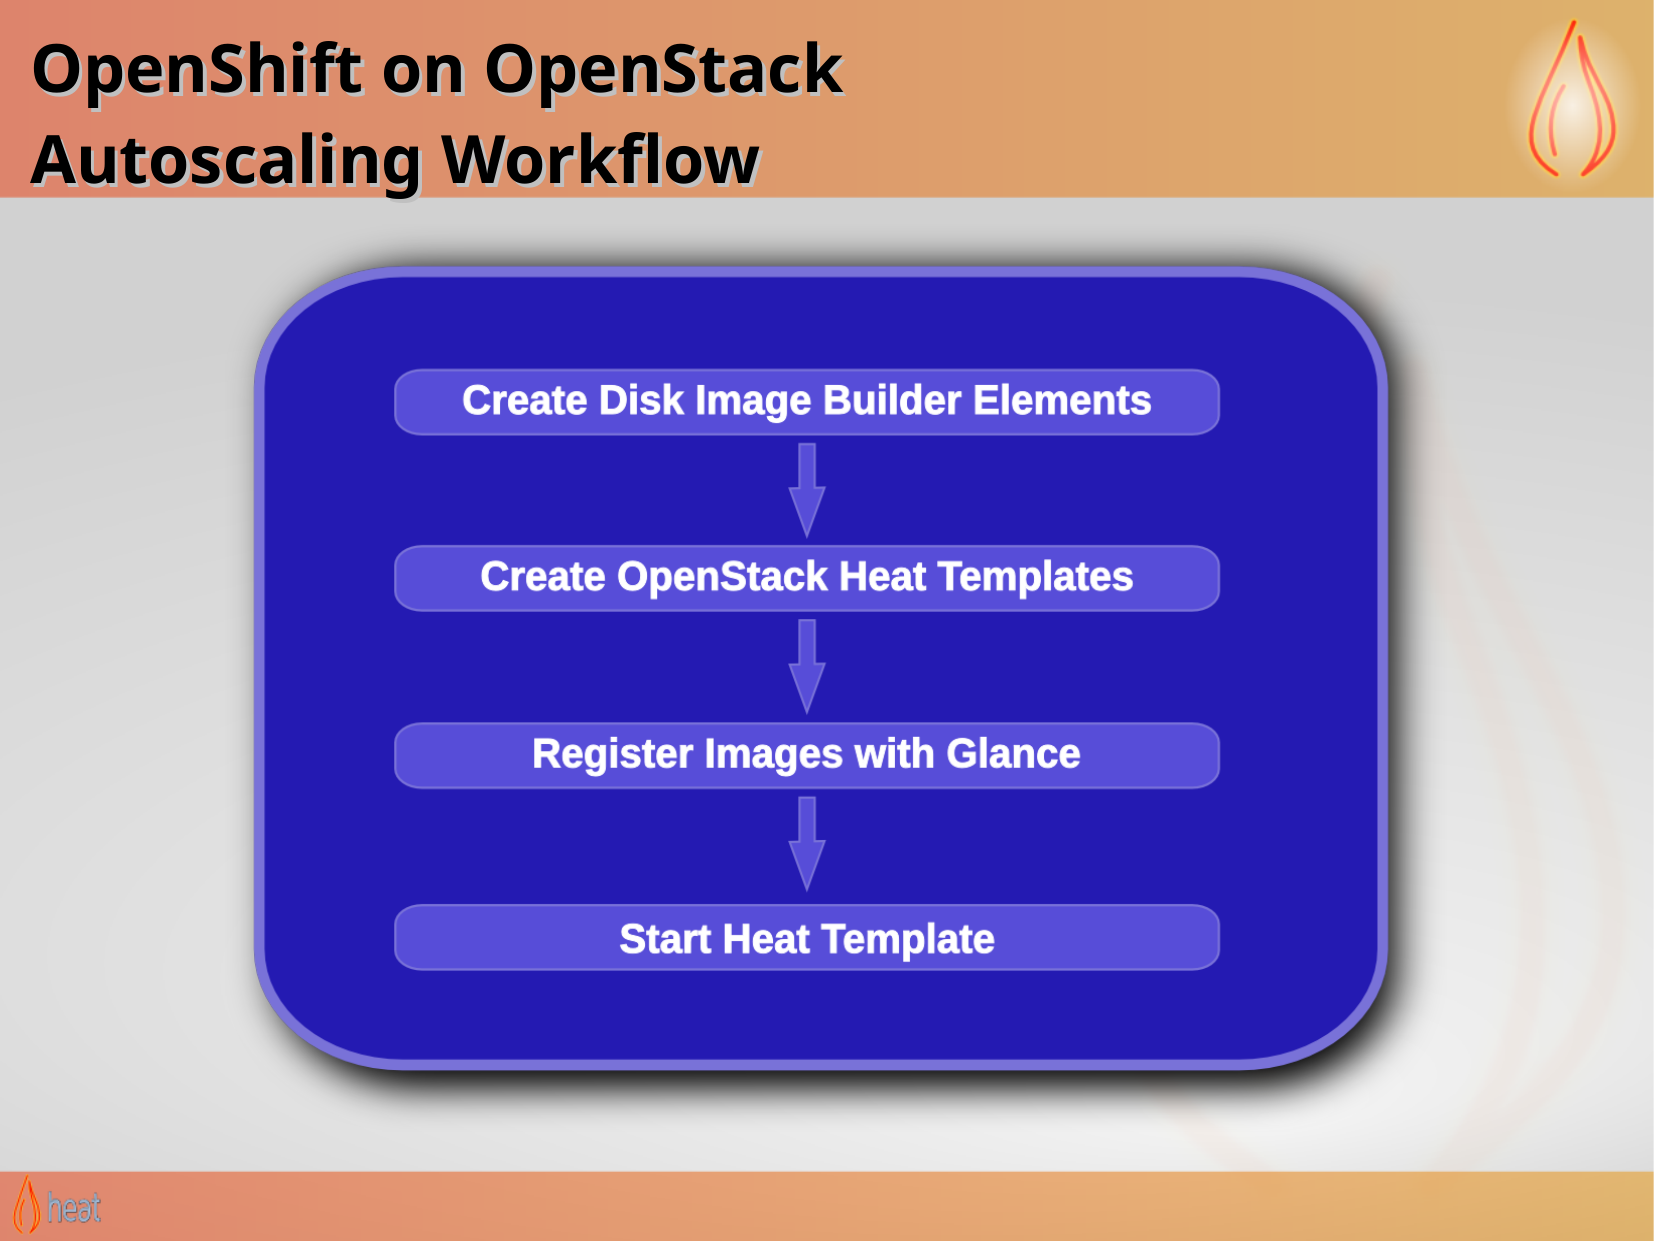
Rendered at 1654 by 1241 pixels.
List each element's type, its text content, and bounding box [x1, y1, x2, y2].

picture [0, 0, 1654, 1241]
title OpenShift on OpenStack Autoscaling Workflow [30, 0, 1606, 226]
